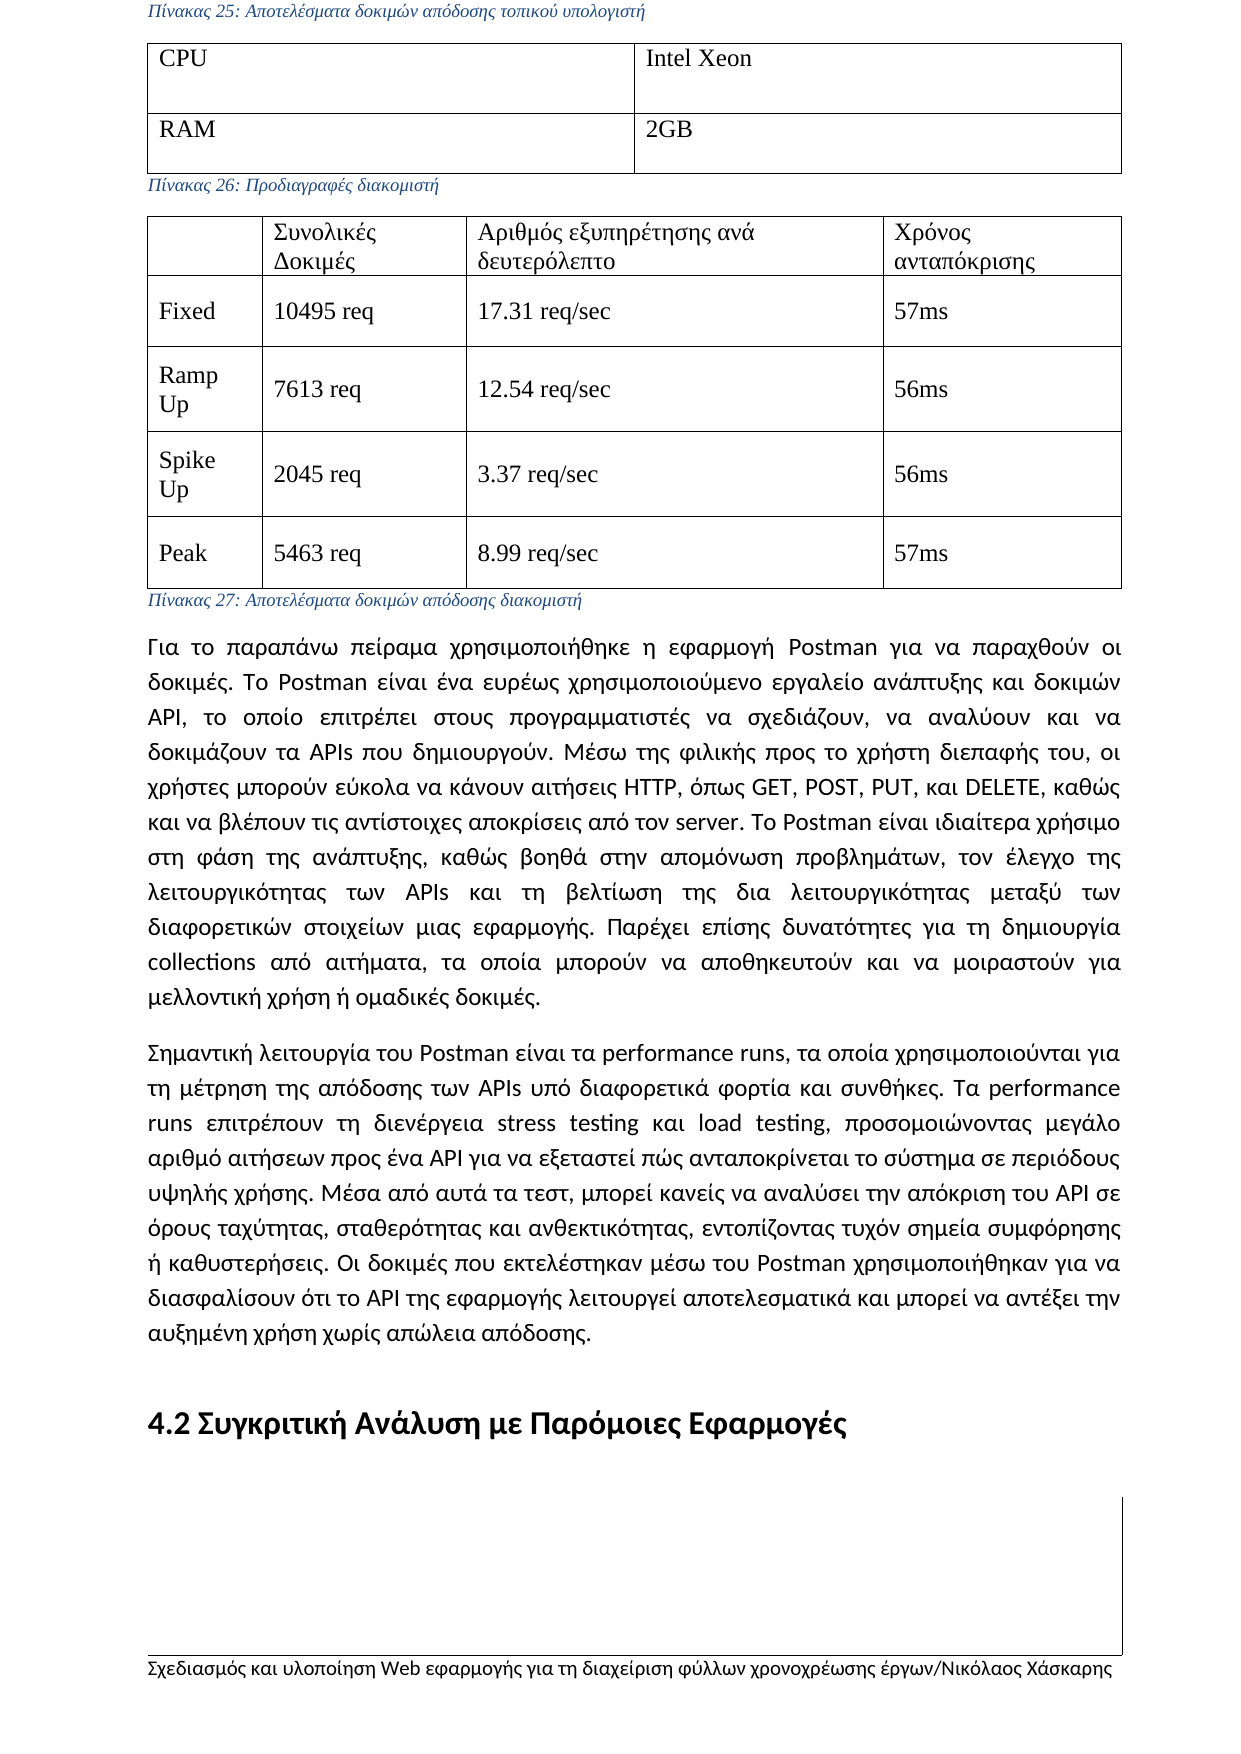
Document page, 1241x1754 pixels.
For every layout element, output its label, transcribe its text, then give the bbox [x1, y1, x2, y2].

table_cell 10495 req [263, 276, 466, 346]
table_header Χρόνος ανταπόκρισης [884, 217, 1121, 274]
table_cell 3.37 req/sec [467, 432, 883, 516]
table_cell Ramp Up [148, 347, 262, 431]
table_cell 2045 req [263, 432, 466, 516]
table_header Intel Xeon [635, 44, 1121, 113]
table_cell 12.54 req/sec [467, 347, 883, 431]
table_cell 2GB [635, 114, 1121, 173]
table_header Συνολικές Δοκιμές [263, 217, 466, 274]
table_cell Fixed [148, 276, 262, 346]
table_cell 57ms [884, 276, 1121, 346]
table_cell 56ms [884, 347, 1121, 431]
table_cell Peak [148, 517, 262, 588]
table_header [148, 217, 262, 274]
table_cell 56ms [884, 432, 1121, 516]
table_cell Spike Up [148, 432, 262, 516]
table_cell 5463 req [263, 517, 466, 588]
text Σημαντική λειτουργία του Postman είναι τα performance runs, τα οποία χρησιμοποιούνται για τη μέτρηση της απόδοσης των APIs υπό διαφορετικά φορτία και συνθήκες. Τα performance runs επιτρέπουν τη διενέργεια stress testing και load testing, προσομοιώνοντας μεγάλο αριθμό αιτήσεων προς ένα API για να εξεταστεί πώς ανταποκρίνεται το σύστημα σε περιόδους υψηλής χρήσης. Μέσα από αυτά τα τεστ, μπορεί κανείς να αναλύσει την απόκριση του API σε όρους ταχύτητας, σταθερότητας και ανθεκτικότητας, εντοπίζοντας τυχόν σημεία συμφόρησης ή καθυστερήσεις. Οι δοκιμές που εκτελέστηκαν μέσω του Postman χρησιμοποιήθηκαν για να διασφαλίσουν ότι το API της εφαρμογής λειτουργεί αποτελεσματικά και μπορεί να αντέξει την αυξημένη χρήση χωρίς απώλεια απόδοσης. [148, 1037, 1122, 1348]
text Πίνακας 26: Προδιαγραφές διακομιστή [148, 174, 1122, 195]
table_cell 8.99 req/sec [467, 517, 883, 588]
text Για το παραπάνω πείραμα χρησιμοποιήθηκε η εφαρμογή Postman για να παραχθούν οι δοκιμές. Το Postman είναι ένα ευρέως χρησιμοποιούμενο εργαλείο ανάπτυξης και δοκιμών API, το οποίο επιτρέπει στους προγραμματιστές να σχεδιάζουν, να αναλύουν και να δοκιμάζουν τα APIs που δημιουργούν. Μέσω της φιλικής προς το χρήστη διεπαφής του, οι χρήστες μπορούν εύκολα να κάνουν αιτήσεις HTTP, όπως GET, POST, PUT, και DELETE, καθώς και να βλέπουν τις αντίστοιχες αποκρίσεις από τον server. Το Postman είναι ιδιαίτερα χρήσιμο στη φάση της ανάπτυξης, καθώς βοηθά στην απομόνωση προβλημάτων, τον έλεγχο της λειτουργικότητας των APIs και τη βελτίωση της δια λειτουργικότητας μεταξύ των διαφορετικών στοιχείων μιας εφαρμογής. Παρέχει επίσης δυνατότητες για τη δημιουργία collections από αιτήματα, τα οποία μπορούν να αποθηκευτούν και να μοιραστούν για μελλοντική χρήση ή ομαδικές δοκιμές. [148, 631, 1122, 1012]
table_cell 17.31 req/sec [467, 276, 883, 346]
table_header CPU [148, 44, 634, 113]
text Πίνακας 25: Αποτελέσματα δοκιμών απόδοσης τοπικού υπολογιστή [148, 0, 1122, 22]
subtitle 4.2 Συγκριτική Ανάλυση με Παρόμοιες Εφαρμογές [148, 1402, 1122, 1442]
table_header Αριθμός εξυπηρέτησης ανά δευτερόλεπτο [467, 217, 883, 274]
table_cell RAM [148, 114, 634, 173]
table_cell 57ms [884, 517, 1121, 588]
text Πίνακας 27: Αποτελέσματα δοκιμών απόδοσης διακομιστή [148, 589, 1122, 611]
table_cell 7613 req [263, 347, 466, 431]
